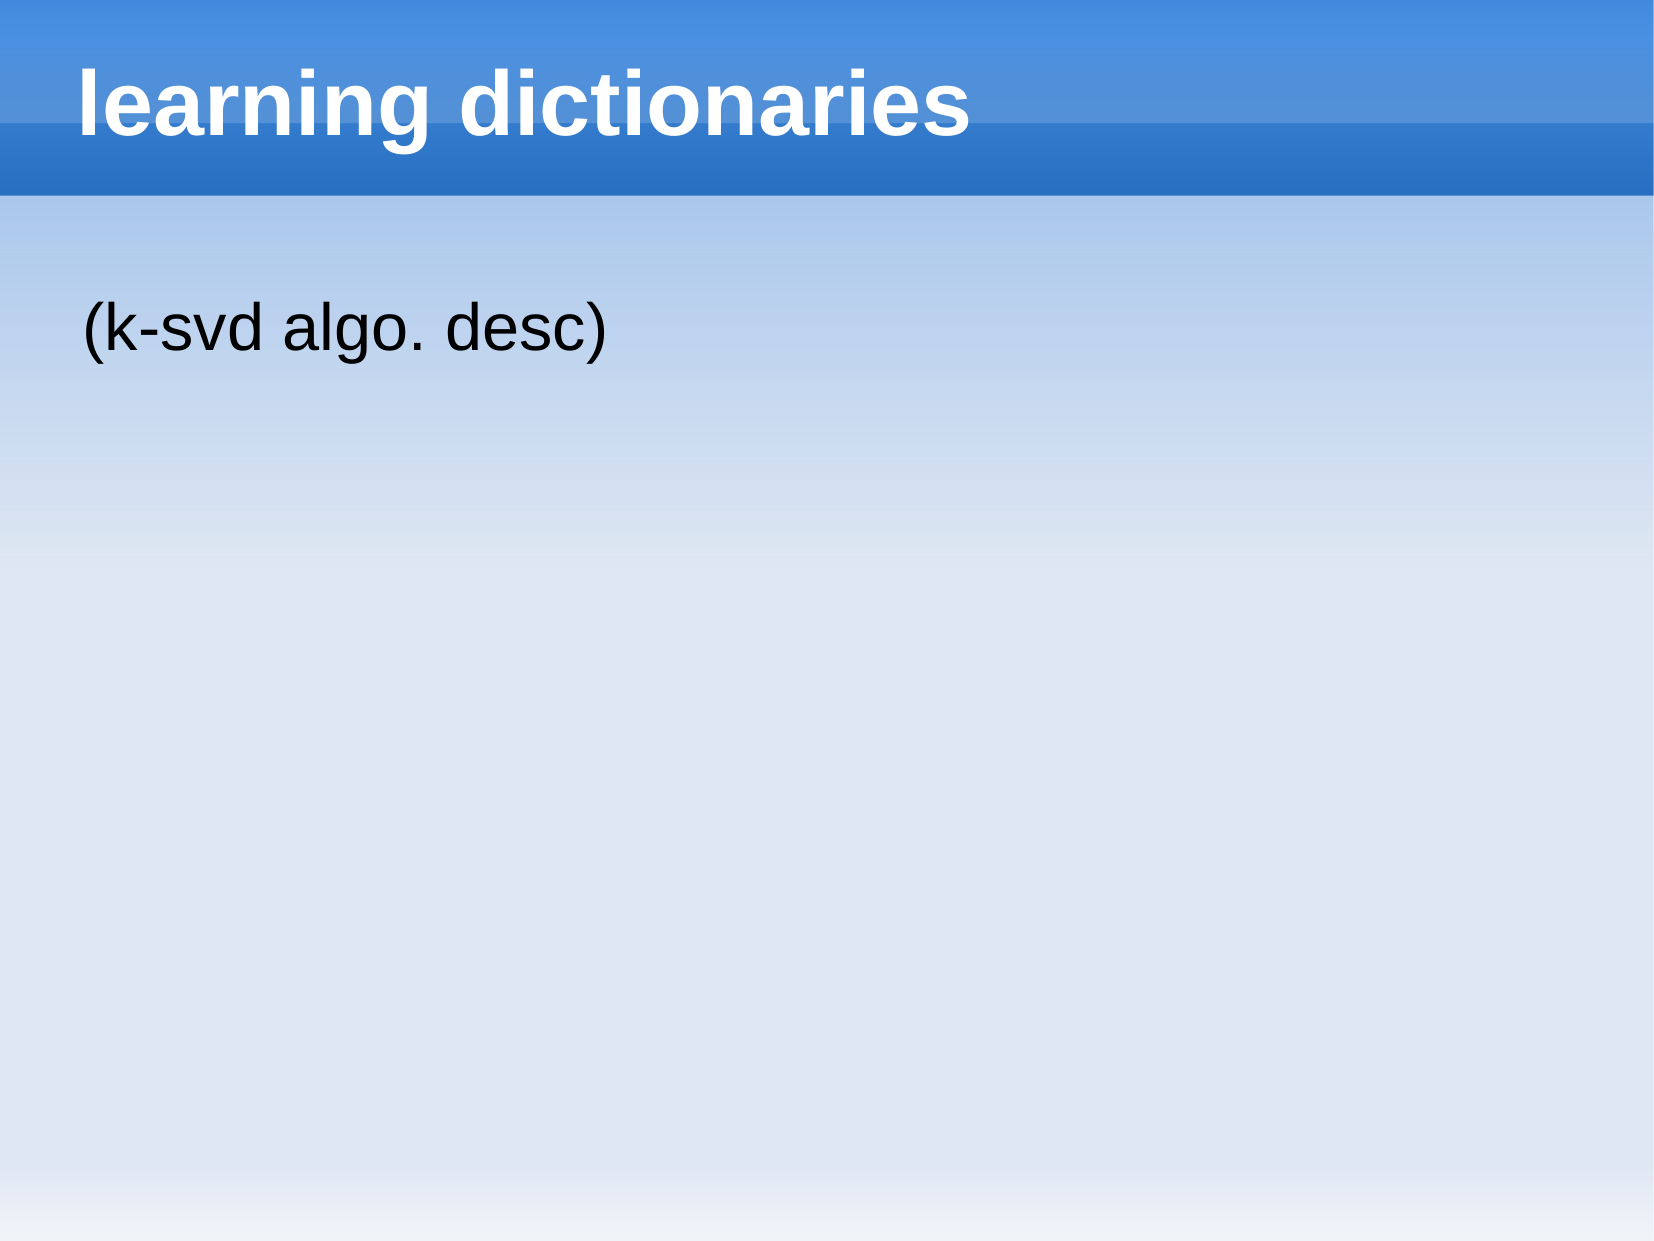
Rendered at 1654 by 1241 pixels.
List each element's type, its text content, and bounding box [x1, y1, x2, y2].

picture [0, 0, 1654, 1241]
list (k-svd algo. desc) [82, 290, 1571, 1109]
title learning dictionaries [76, 0, 1565, 208]
